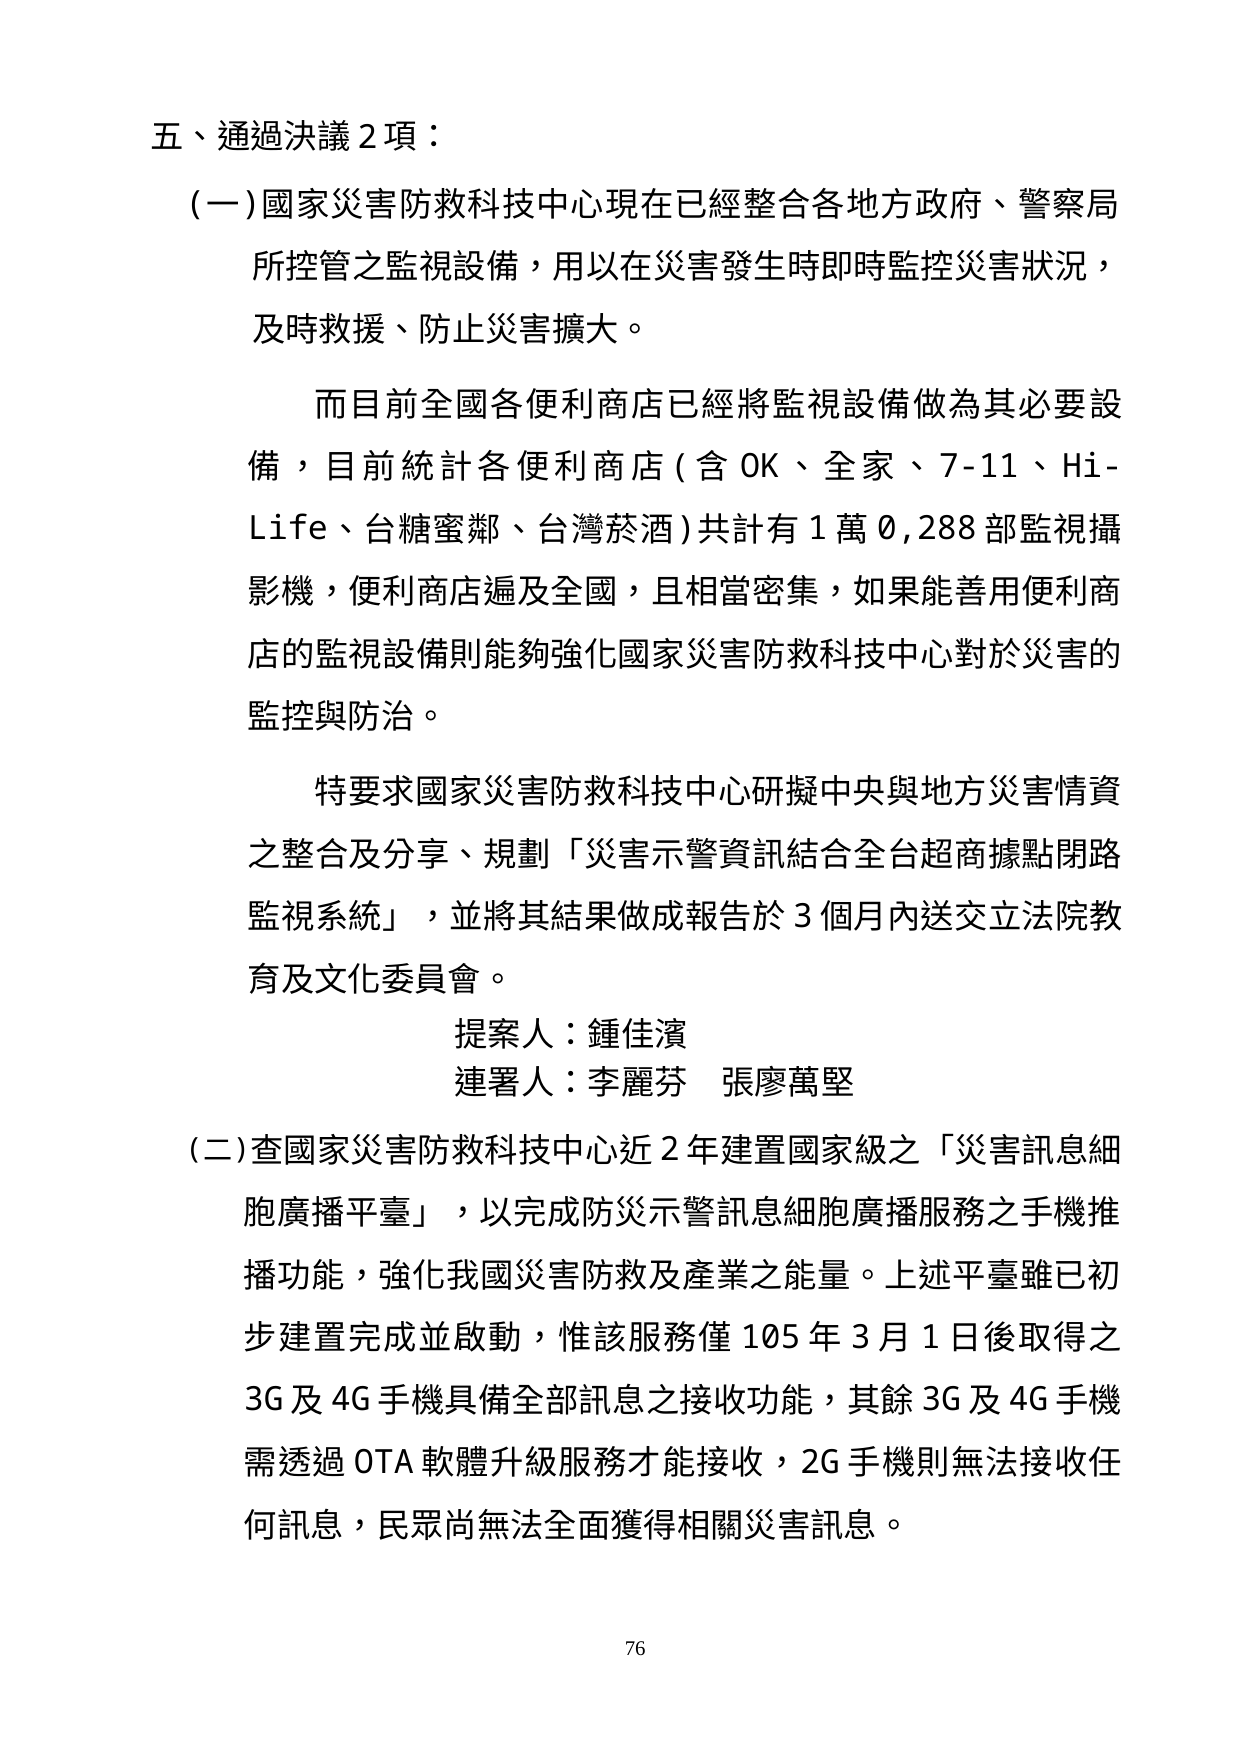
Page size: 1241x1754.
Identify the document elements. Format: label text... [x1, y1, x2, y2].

text 特要求國家災害防救科技中心研擬中央與地方災害情資之整合及分享、規劃「災害示警資訊結合全台超商據點閉路監視系統」，並將其結果做成報告於3個月內送交立法院教育及文化委員會。 [248, 758, 1122, 1008]
text 而目前全國各便利商店已經將監視設備做為其必要設備，目前統計各便利商店(含OK、全家、7-11、Hi-Life、台糖蜜鄰、台灣菸酒)共計有1萬0,288部監視攝影機，便利商店遍及全國，且相當密集，如果能善用便利商店的監視設備則能夠強化國家災害防救科技中心對於災害的監控與防治。 [248, 371, 1122, 746]
text 提案人：鍾佳濱 [148, 1008, 1122, 1056]
text 連署人：李麗芬 張廖萬堅 [148, 1056, 1122, 1104]
text (二)查國家災害防救科技中心近2年建置國家級之「災害訊息細胞廣播平臺」，以完成防災示警訊息細胞廣播服務之手機推播功能，強化我國災害防救及產業之能量。上述平臺雖已初步建置完成並啟動，惟該服務僅105年3月1日後取得之3G及4G手機具備全部訊息之接收功能，其餘3G及4G手機需透過OTA軟體升級服務才能接收，2G手機則無法接收任何訊息，民眾尚無法全面獲得相關災害訊息。 [185, 1116, 1122, 1554]
text (一)國家災害防救科技中心現在已經整合各地方政府、警察局所控管之監視設備，用以在災害發生時即時監控災害狀況，及時救援、防止災害擴大。 [185, 171, 1122, 358]
text 五、通過決議2項： [150, 112, 1122, 158]
